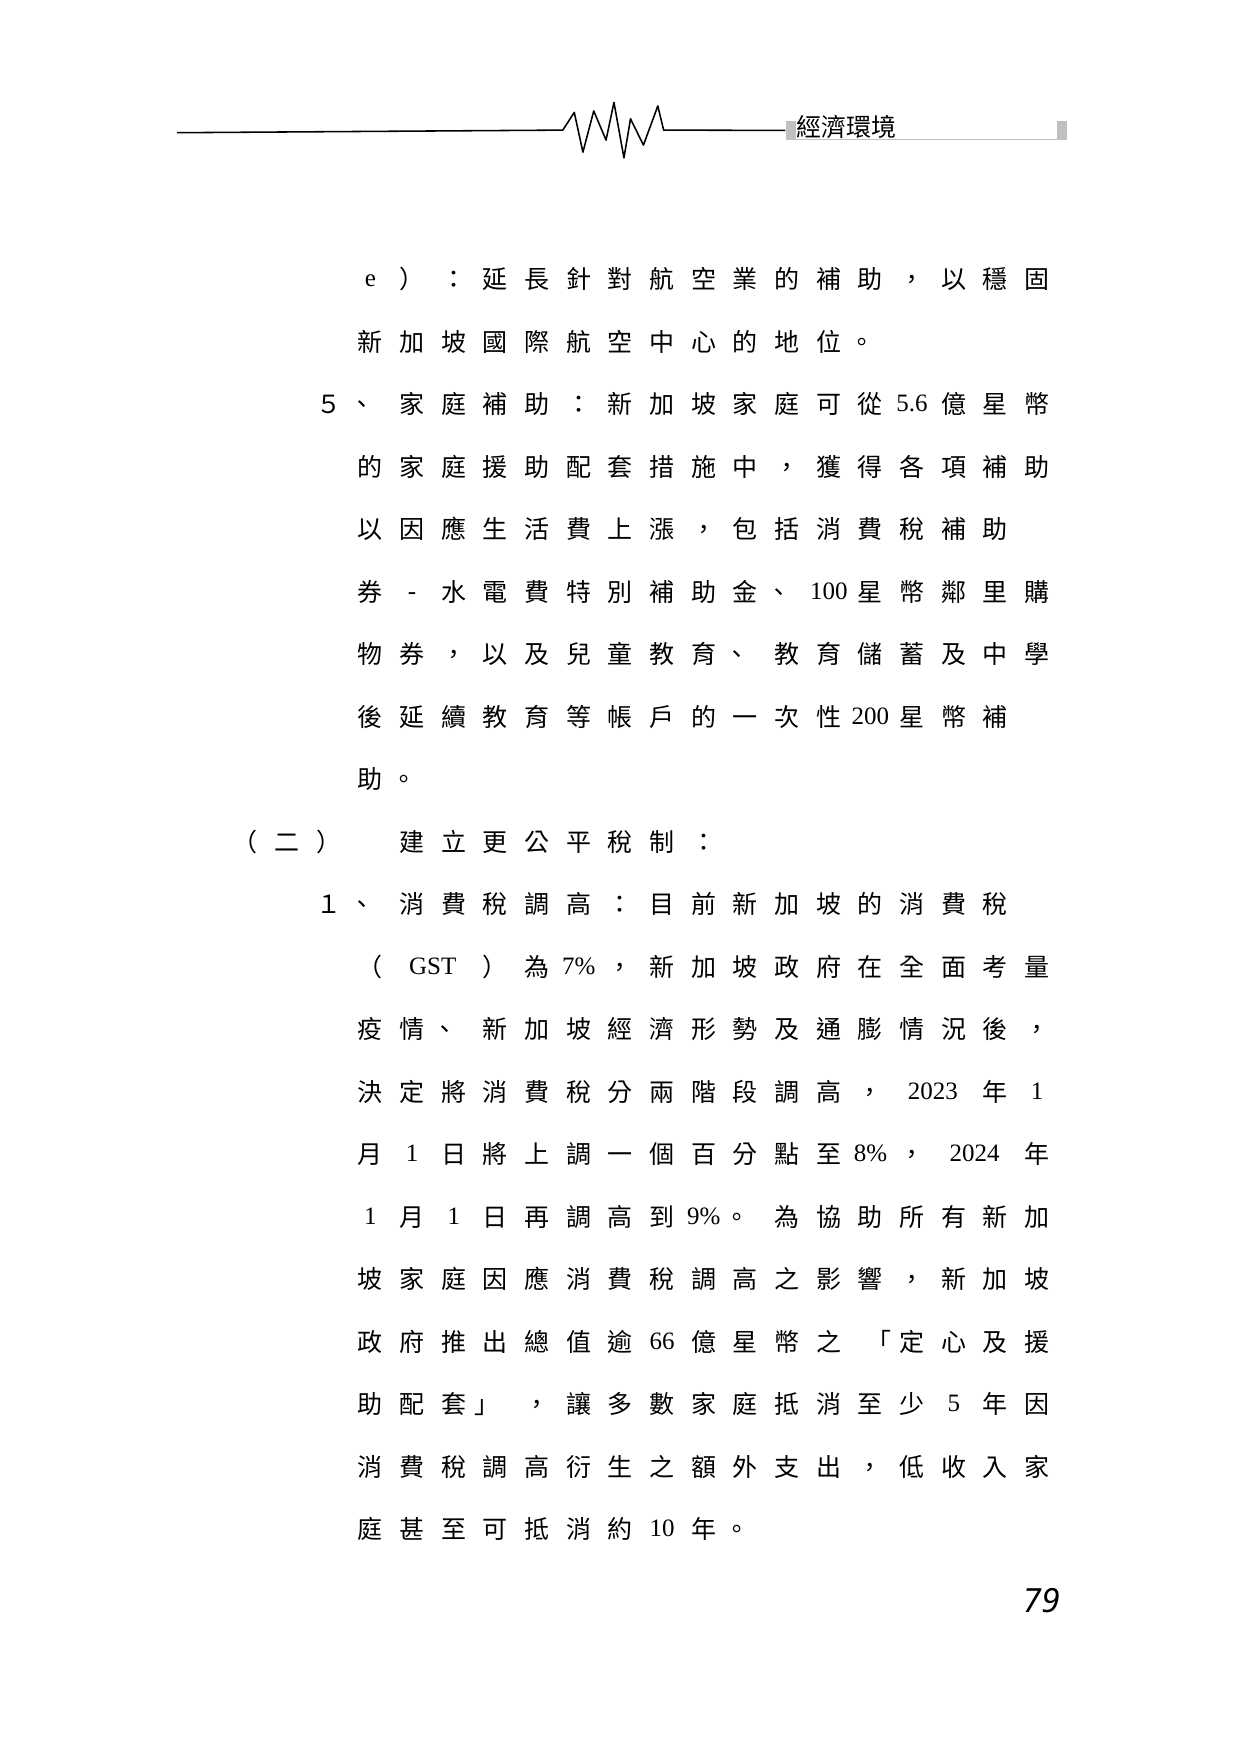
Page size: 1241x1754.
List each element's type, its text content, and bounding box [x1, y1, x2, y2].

text １、消費稅調高：目前新加坡的消費稅（GST）為7%，新加坡政府在全面考量疫情、新加坡經濟形勢及通膨情況後，決定將消費稅分兩階段調高，2023年1月1日將上調一個百分點至8%，2024年1月1日再調高到9%。為協助所有新加坡家庭因應消費稅調高之影響，新加坡政府推出總值逾66億星幣之「定心及援助配套」，讓多數家庭抵消至少5年因消費稅調高衍生之額外支出，低收入家庭甚至可抵消約10年。 [281, 861, 1058, 1549]
text （二） 建立更公平稅制： [207, 799, 1058, 861]
text e）：延長針對航空業的補助，以穩固新加坡國際航空中心的地位。 [281, 236, 1058, 361]
text ５、家庭補助：新加坡家庭可從5.6億星幣的家庭援助配套措施中，獲得各項補助以因應生活費上漲，包括消費稅補助券-水電費特別補助金、100星幣鄰里購物券，以及兒童教育、教育儲蓄及中學後延續教育等帳戶的一次性200星幣補助。 [281, 361, 1058, 799]
